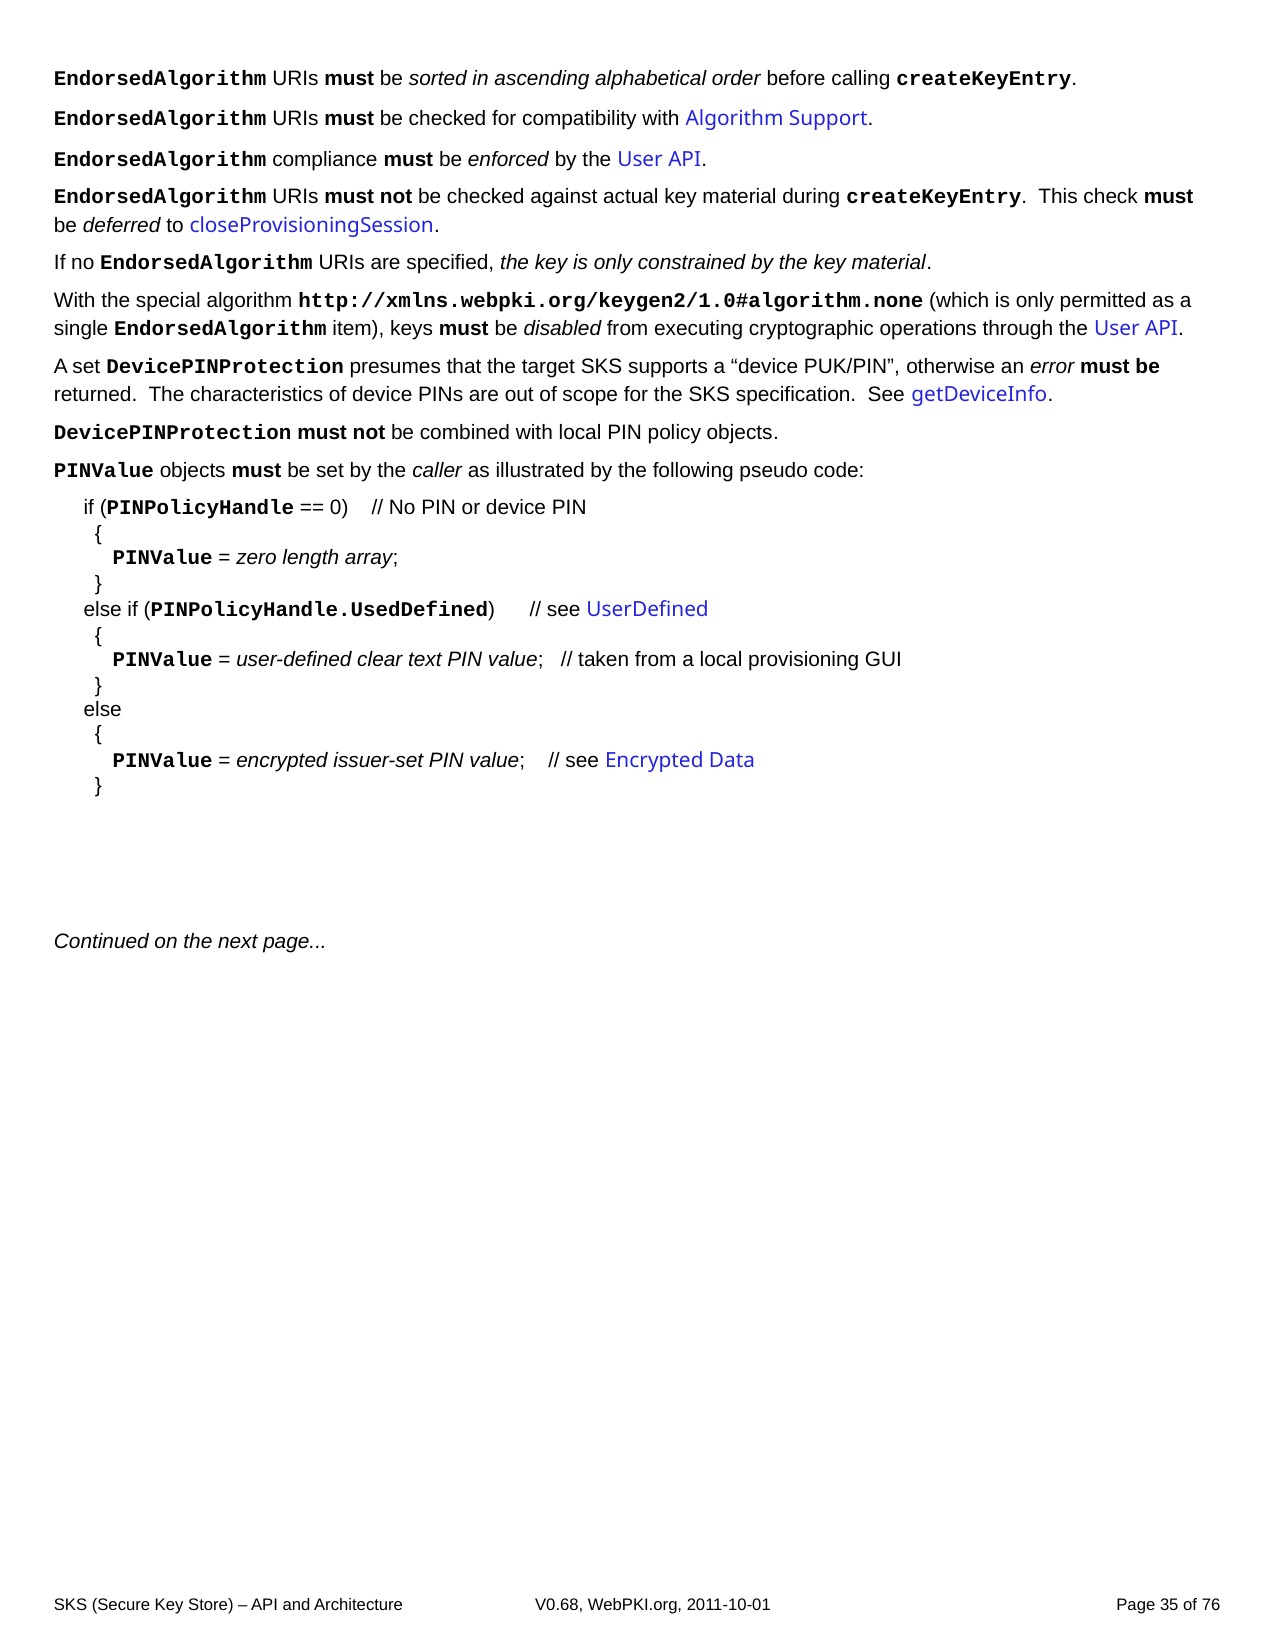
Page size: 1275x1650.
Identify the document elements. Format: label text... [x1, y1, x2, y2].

text { [83, 623, 1221, 647]
text } [83, 673, 1221, 697]
text DevicePINProtection must not be combined with local PIN policy objects. [54, 420, 1221, 446]
text EndorsedAlgorithm compliance must be enforced by the User API. [54, 144, 1221, 172]
text PINValue = encrypted issuer-set PIN value; // see Encrypted Data [83, 745, 1221, 773]
text With the special algorithm http://xmlns.webpki.org/keygen2/1.0#algorithm.none (which is only permitted as a single EndorsedAlgorithm item), keys must be disabled from executing cryptographic operations through the User API. [54, 288, 1221, 342]
text EndorsedAlgorithm URIs must be sorted in ascending alphabetical order before calling createKeyEntry. [54, 66, 1221, 92]
text else if (PINPolicyHandle.UsedDefined) // see UserDefined [83, 594, 1221, 623]
text if (PINPolicyHandle == 0) // No PIN or device PIN [83, 495, 1221, 521]
text else [83, 697, 1221, 721]
text } [83, 773, 1221, 797]
text If no EndorsedAlgorithm URIs are specified, the key is only constrained by the key material. [54, 250, 1221, 276]
text } [83, 571, 1221, 594]
text A set DevicePINProtection presumes that the target SKS supports a “device PUK/PIN”, otherwise an error must be returned. The characteristics of device PINs are out of scope for the SKS specification. See getDeviceInfo. [54, 354, 1221, 408]
text PINValue = user-defined clear text PIN value; // taken from a local provisioning GUI [83, 647, 1221, 673]
text Continued on the next page... [54, 904, 1221, 952]
text { [83, 521, 1221, 545]
text { [83, 721, 1221, 745]
text PINValue = zero length array; [83, 545, 1221, 571]
text PINValue objects must be set by the caller as illustrated by the following pseudo code: [54, 457, 1221, 483]
text EndorsedAlgorithm URIs must be checked for compatibility with Algorithm Support. [54, 103, 1221, 132]
text EndorsedAlgorithm URIs must not be checked against actual key material during createKeyEntry. This check must be deferred to closeProvisioningSession. [54, 184, 1221, 238]
